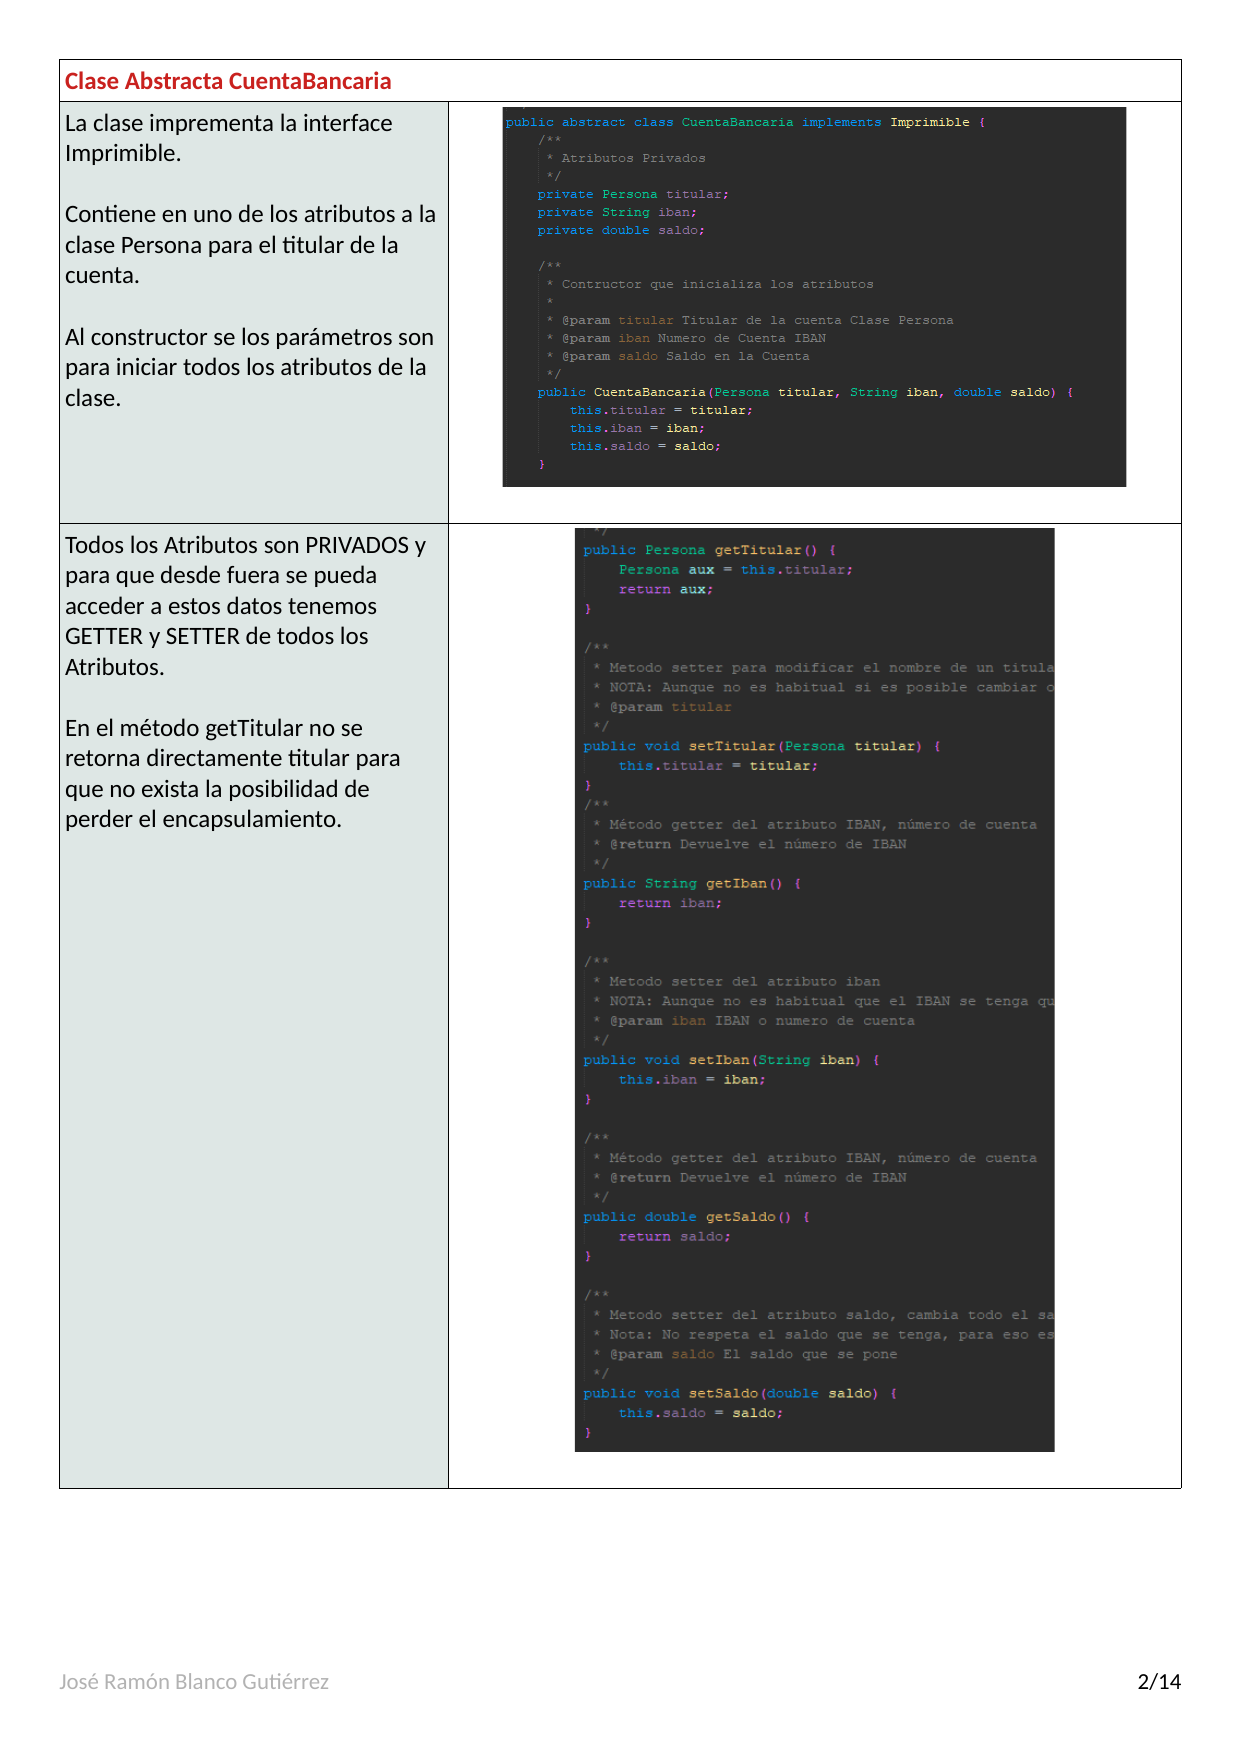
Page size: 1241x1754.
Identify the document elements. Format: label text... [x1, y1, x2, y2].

table_cell [449, 102, 1181, 523]
table_cell [449, 524, 1181, 1488]
table_header Clase Abstracta CuentaBancaria [60, 60, 1181, 101]
table_cell Todos los Atributos son PRIVADOS y para que desde fuera se pueda acceder a estos datos tenemos GETTER y SETTER de todos los Atributos. En el método getTitular no se retorna directamente titular para que no exista la posibilidad de perder el encapsulamiento. [60, 524, 448, 1488]
picture [502, 107, 1127, 487]
table_cell La clase imprementa la interface Imprimible. Contiene en uno de los atributos a la clase Persona para el titular de la cuenta. Al constructor se los parámetros son para iniciar todos los atributos de la clase. [60, 102, 448, 523]
picture [574, 528, 1055, 1452]
